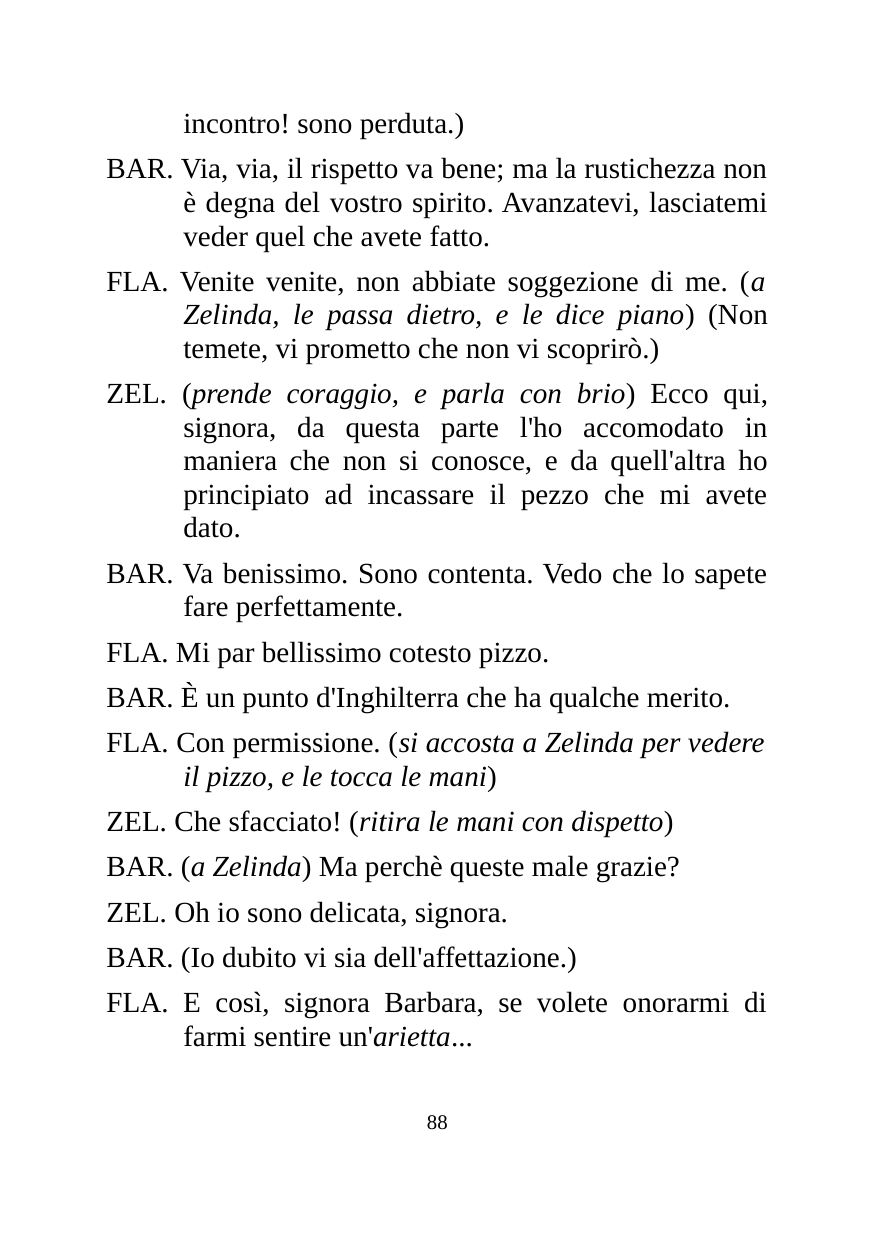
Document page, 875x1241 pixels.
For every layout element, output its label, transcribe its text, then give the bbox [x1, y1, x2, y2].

text ZEL. Che sfacciato! (ritira le mani con dispetto) [106, 804, 768, 838]
text BAR. Via, via, il rispetto va bene; ma la rustichezza non è degna del vostro spirito. Avanzatevi, lasciatemi veder quel che avete fatto. [106, 152, 768, 252]
text BAR. (a Zelinda) Ma perchè queste male grazie? [106, 849, 768, 883]
text FLA. Mi par bellissimo cotesto pizzo. [106, 635, 768, 668]
text ZEL. (prende coraggio, e parla con brio) Ecco qui, signora, da questa parte l'ho accomodato in maniera che non si conosce, e da quell'altra ho principiato ad incassare il pezzo che mi avete dato. [106, 376, 768, 544]
text FLA. Con permissione. (si accosta a Zelinda per vedere il pizzo, e le tocca le mani) [106, 725, 768, 792]
text ZEL. Oh io sono delicata, signora. [106, 895, 768, 928]
text incontro! sono perduta.) [106, 106, 768, 140]
text FLA. Venite venite, non abbiate soggezione di me. (a Zelinda, le passa dietro, e le dice piano) (Non temete, vi prometto che non vi scoprirò.) [106, 264, 768, 364]
text BAR. Va benissimo. Sono contenta. Vedo che lo sapete fare perfettamente. [106, 556, 768, 623]
text BAR. È un punto d'Inghilterra che ha qualche merito. [106, 680, 768, 713]
text FLA. E così, signora Barbara, se volete onorarmi di farmi sentire un'arietta... [106, 985, 768, 1052]
text BAR. (Io dubito vi sia dell'affettazione.) [106, 940, 768, 974]
